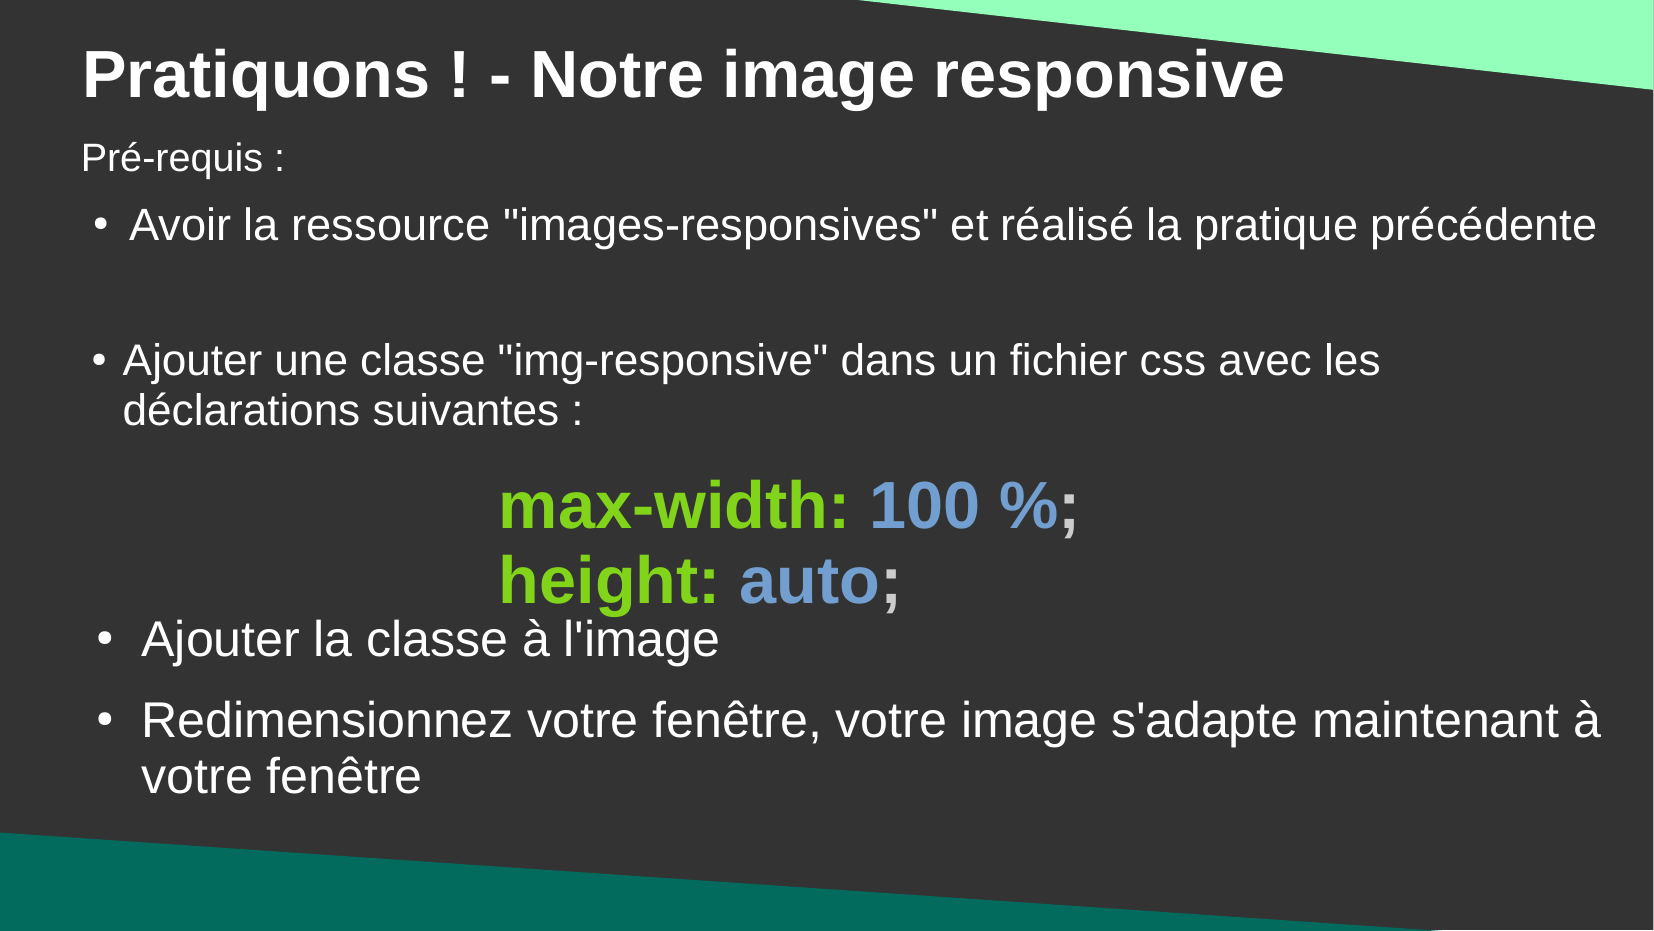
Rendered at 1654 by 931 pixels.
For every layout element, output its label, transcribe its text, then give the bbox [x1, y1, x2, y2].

title Pratiquons ! - Notre image responsive [82, 37, 1571, 114]
list Ajouter la classe à l'image Redimensionnez votre fenêtre, votre image s'adapte maintenant à votre fenêtre [80, 611, 1605, 807]
list Ajouter une classe "img-responsive" dans un fichier css avec les déclarations suivantes : [80, 335, 1605, 435]
list Pré-requis : Avoir la ressource "images-responsives" et réalisé la pratique précédente [80, 135, 1620, 284]
text_box [857, 0, 1654, 90]
text_box max-width: 100 %; height: auto; [484, 460, 1099, 611]
